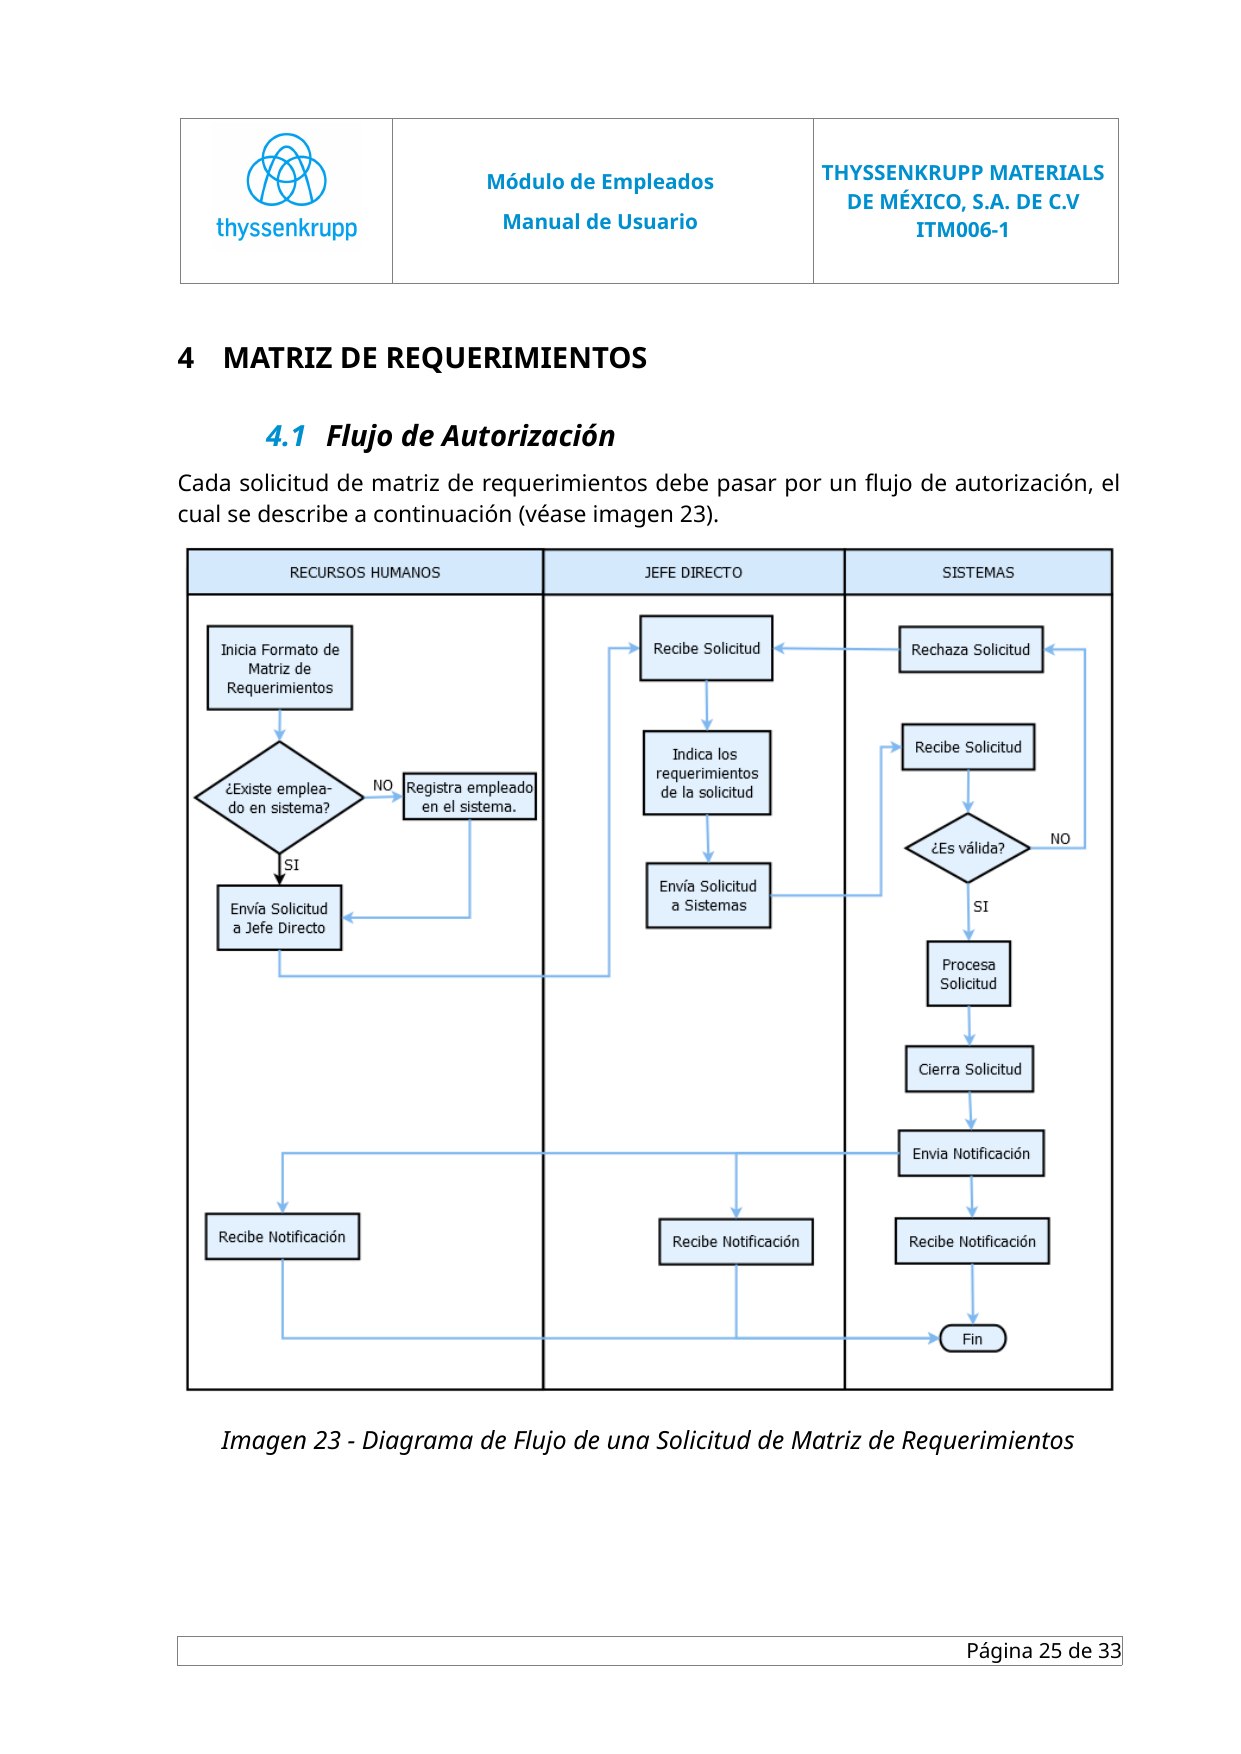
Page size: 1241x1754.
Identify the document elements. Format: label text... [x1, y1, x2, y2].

text Cada solicitud de matriz de requerimientos debe pasar por un flujo de autorización, el cual se describe a continuación (véase imagen 23). [177, 467, 1122, 529]
subtitle MATRIZ DE REQUERIMIENTOS [177, 338, 1122, 377]
subtitle Flujo de Autorización [266, 415, 1122, 454]
text Imagen 23 - Diagrama de Flujo de una Solicitud de Matriz de Requerimientos [177, 1422, 1122, 1457]
